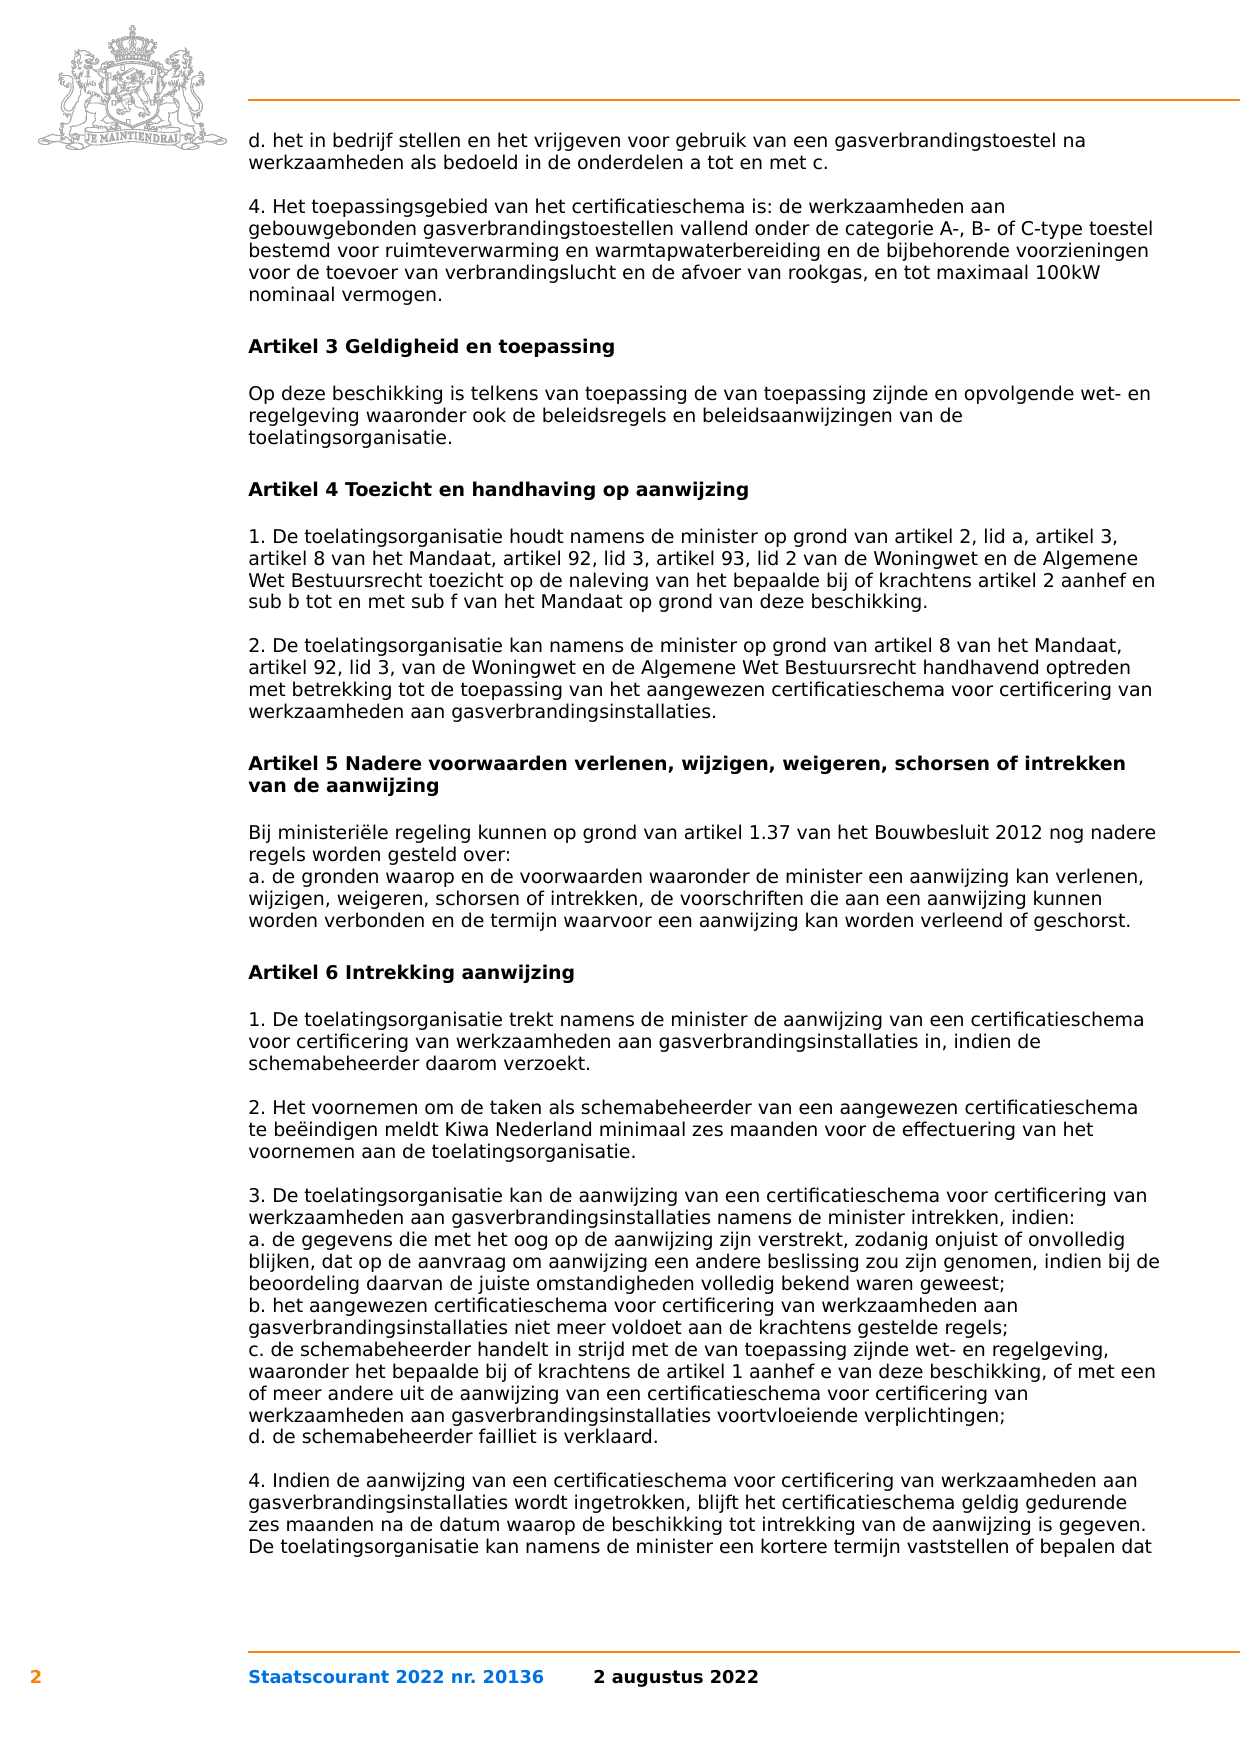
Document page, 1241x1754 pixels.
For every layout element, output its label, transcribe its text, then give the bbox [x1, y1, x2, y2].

text Bij ministeriële regeling kunnen op grond van artikel 1.37 van het Bouwbesluit 2012 nog nadere regels worden gesteld over: [248, 822, 1163, 866]
text c. de schemabeheerder handelt in strijd met de van toepassing zijnde wet- en regelgeving, waaronder het bepaalde bij of krachtens de artikel 1 aanhef e van deze beschikking, of met een of meer andere uit de aanwijzing van een certificatieschema voor certificering van werkzaamheden aan gasverbrandingsinstallaties voortvloeiende verplichtingen; [248, 1338, 1163, 1426]
text 4. Het toepassingsgebied van het certificatieschema is: de werkzaamheden aan gebouwgebonden gasverbrandingstoestellen vallend onder de categorie A-, B- of C-type toestel bestemd voor ruimteverwarming en warmtapwaterbereiding en de bijbehorende voorzieningen voor de toevoer van verbrandingslucht en de afvoer van rookgas, en tot maximaal 100kW nominaal vermogen. [248, 196, 1163, 306]
subtitle Artikel 6 Intrekking aanwijzing [248, 962, 1163, 984]
text 4. Indien de aanwijzing van een certificatieschema voor certificering van werkzaamheden aan gasverbrandingsinstallaties wordt ingetrokken, blijft het certificatieschema geldig gedurende zes maanden na de datum waarop de beschikking tot intrekking van de aanwijzing is gegeven. De toelatingsorganisatie kan namens de minister een kortere termijn vaststellen of bepalen dat [248, 1470, 1163, 1558]
text d. het in bedrijf stellen en het vrijgeven voor gebruik van een gasverbrandingstoestel na werkzaamheden als bedoeld in de onderdelen a tot en met c. [248, 130, 1163, 174]
text 2. Het voornemen om de taken als schemabeheerder van een aangewezen certificatieschema te beëindigen meldt Kiwa Nederland minimaal zes maanden voor de effectuering van het voornemen aan de toelatingsorganisatie. [248, 1097, 1163, 1163]
text a. de gegevens die met het oog op de aanwijzing zijn verstrekt, zodanig onjuist of onvolledig blijken, dat op de aanvraag om aanwijzing een andere beslissing zou zijn genomen, indien bij de beoordeling daarvan de juiste omstandigheden volledig bekend waren geweest; [248, 1229, 1163, 1294]
subtitle Artikel 3 Geldigheid en toepassing [248, 336, 1163, 358]
text d. de schemabeheerder failliet is verklaard. [248, 1426, 1163, 1448]
text Op deze beschikking is telkens van toepassing de van toepassing zijnde en opvolgende wet- en regelgeving waaronder ook de beleidsregels en beleidsaanwijzingen van de toelatingsorganisatie. [248, 383, 1163, 448]
text 1. De toelatingsorganisatie houdt namens de minister op grond van artikel 2, lid a, artikel 3, artikel 8 van het Mandaat, artikel 92, lid 3, artikel 93, lid 2 van de Woningwet en de Algemene Wet Bestuursrecht toezicht op de naleving van het bepaalde bij of krachtens artikel 2 aanhef en sub b tot en met sub f van het Mandaat op grond van deze beschikking. [248, 526, 1163, 613]
text b. het aangewezen certificatieschema voor certificering van werkzaamheden aan gasverbrandingsinstallaties niet meer voldoet aan de krachtens gestelde regels; [248, 1294, 1163, 1338]
subtitle Artikel 5 Nadere voorwaarden verlenen, wijzigen, weigeren, schorsen of intrekken van de aanwijzing [248, 753, 1163, 797]
picture [38, 25, 227, 150]
text a. de gronden waarop en de voorwaarden waaronder de minister een aanwijzing kan verlenen, wijzigen, weigeren, schorsen of intrekken, de voorschriften die aan een aanwijzing kunnen worden verbonden en de termijn waarvoor een aanwijzing kan worden verleend of geschorst. [248, 866, 1163, 932]
subtitle Artikel 4 Toezicht en handhaving op aanwijzing [248, 478, 1163, 501]
text 3. De toelatingsorganisatie kan de aanwijzing van een certificatieschema voor certificering van werkzaamheden aan gasverbrandingsinstallaties namens de minister intrekken, indien: [248, 1185, 1163, 1229]
text 2. De toelatingsorganisatie kan namens de minister op grond van artikel 8 van het Mandaat, artikel 92, lid 3, van de Woningwet en de Algemene Wet Bestuursrecht handhavend optreden met betrekking tot de toepassing van het aangewezen certificatieschema voor certificering van werkzaamheden aan gasverbrandingsinstallaties. [248, 635, 1163, 723]
text 1. De toelatingsorganisatie trekt namens de minister de aanwijzing van een certificatieschema voor certificering van werkzaamheden aan gasverbrandingsinstallaties in, indien de schemabeheerder daarom verzoekt. [248, 1009, 1163, 1075]
